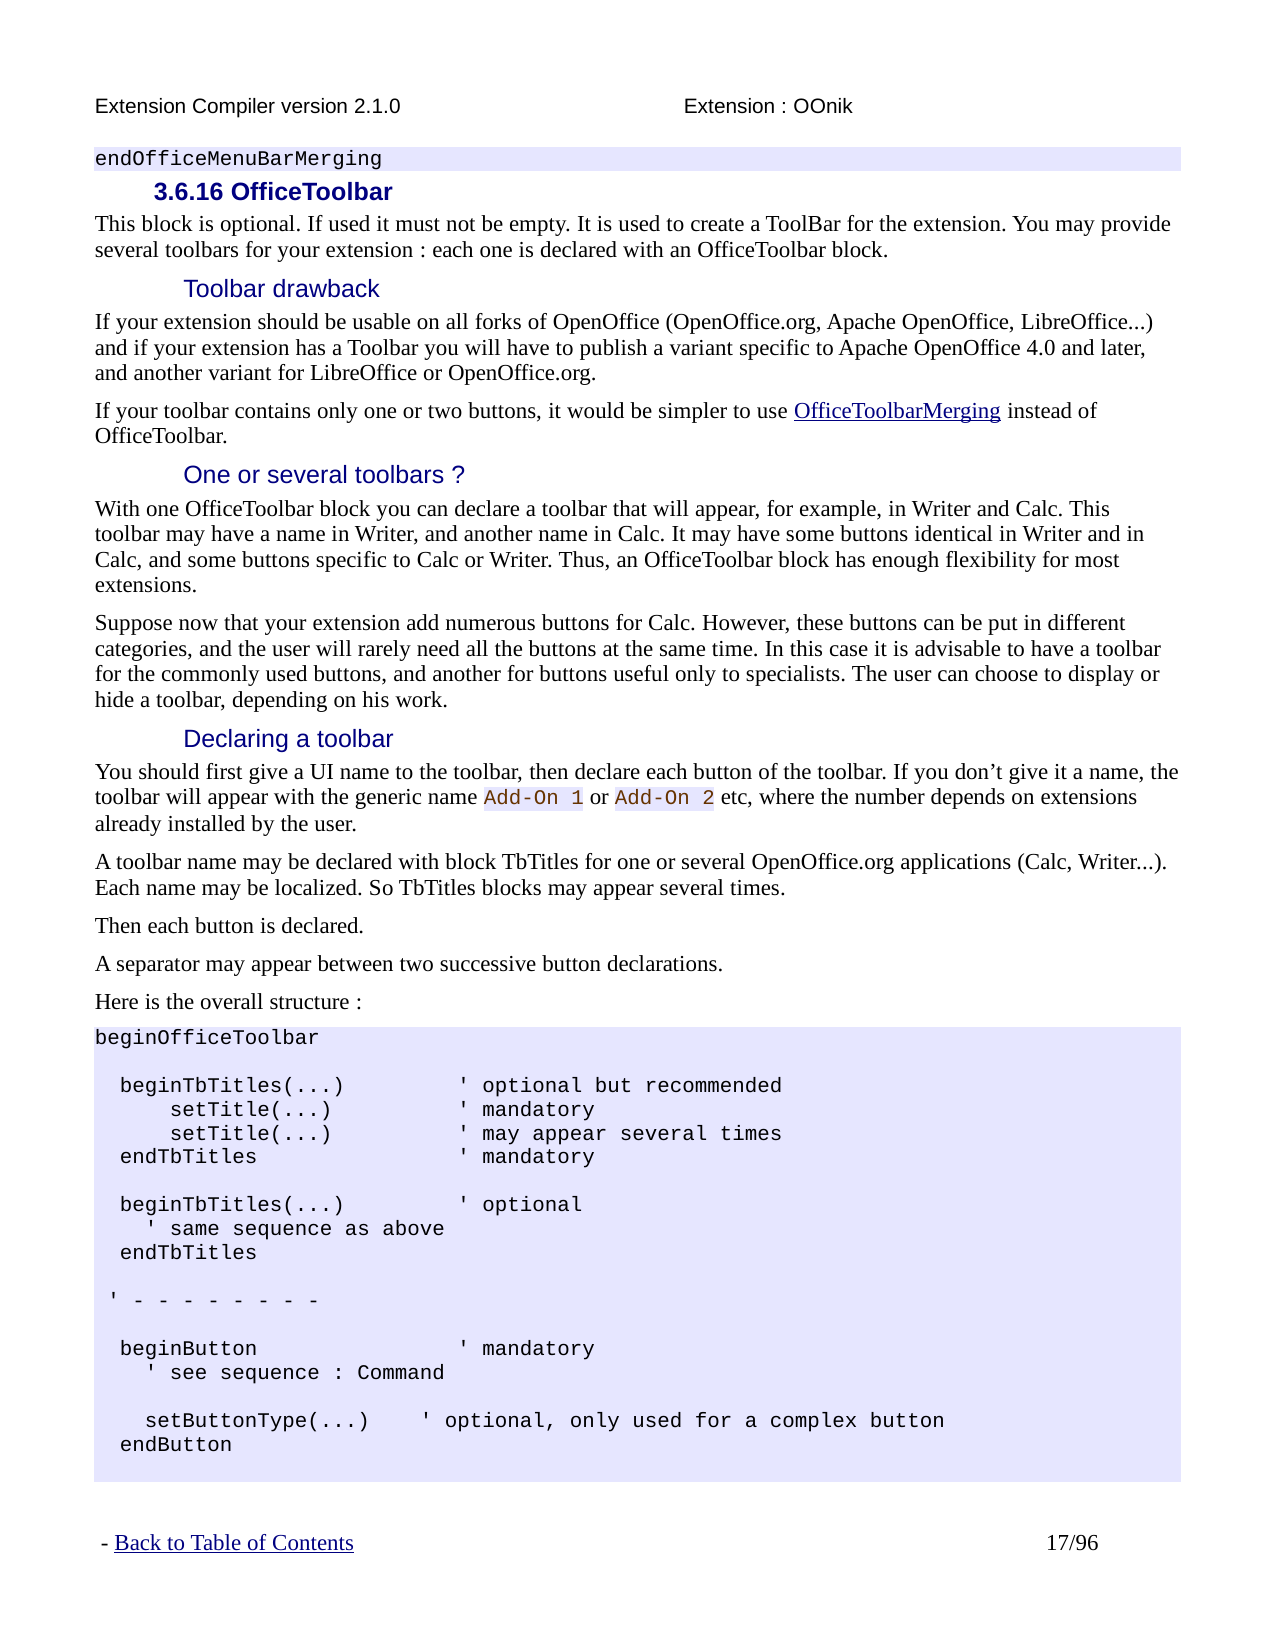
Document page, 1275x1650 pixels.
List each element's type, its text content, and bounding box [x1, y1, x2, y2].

text You should first give a UI name to the toolbar, then declare each button of the toolbar. If you don’t give it a name, the toolbar will appear with the generic name Add-On 1 or Add-On 2 etc, where the number depends on extensions already installed by the user. [94, 758, 1181, 837]
text beginButton ' mandatory [94, 1338, 1181, 1362]
text ' see sequence : Command [94, 1362, 1181, 1386]
text endButton [94, 1434, 1181, 1458]
text ' - - - - - - - - [94, 1290, 1181, 1314]
text Suppose now that your extension add numerous buttons for Calc. However, these buttons can be put in different categories, and the user will rarely need all the buttons at the same time. In this case it is advisable to have a toolbar for the commonly used buttons, and another for buttons useful only to specialists. The user can choose to display or hide a toolbar, depending on his work. [94, 610, 1181, 712]
text setButtonType(...) ' optional, only used for a complex button [94, 1410, 1181, 1434]
text If your toolbar contains only one or two buttons, it would be simpler to use OfficeToolbarMerging instead of OfficeToolbar. [94, 398, 1181, 449]
text A separator may appear between two successive button declarations. [94, 951, 1181, 976]
text beginOfficeToolbar [94, 1027, 1181, 1051]
text ' same sequence as above [94, 1218, 1181, 1242]
text setTitle(...) ' mandatory [94, 1098, 1181, 1122]
subtitle Toolbar drawback [183, 275, 1181, 303]
text endTbTitles ' mandatory [94, 1146, 1181, 1170]
text This block is optional. If used it must not be empty. It is used to create a ToolBar for the extension. You may provide several toolbars for your extension : each one is declared with an OfficeToolbar block. [94, 211, 1181, 262]
text endOfficeMenuBarMerging [94, 147, 1181, 171]
text If your extension should be usable on all forks of OpenOffice (OpenOffice.org, Apache OpenOffice, LibreOffice...) and if your extension has a Toolbar you will have to publish a variant specific to Apache OpenOffice 4.0 and later, and another variant for LibreOffice or OpenOffice.org. [94, 309, 1181, 385]
subtitle OfficeToolbar [153, 177, 1181, 205]
text beginTbTitles(...) ' optional [94, 1194, 1181, 1218]
text Then each button is declared. [94, 913, 1181, 938]
text With one OfficeToolbar block you can declare a toolbar that will appear, for example, in Writer and Calc. This toolbar may have a name in Writer, and another name in Calc. It may have some buttons identical in Writer and in Calc, and some buttons specific to Calc or Writer. Thus, an OfficeToolbar block has enough flexibility for most extensions. [94, 495, 1181, 597]
subtitle Declaring a toolbar [183, 724, 1181, 753]
text A toolbar name may be declared with block TbTitles for one or several OpenOffice.org applications (Calc, Writer...). Each name may be localized. So TbTitles blocks may appear several times. [94, 849, 1181, 900]
text endTbTitles [94, 1242, 1181, 1266]
subtitle One or several toolbars ? [183, 461, 1181, 489]
text beginTbTitles(...) ' optional but recommended [94, 1074, 1181, 1098]
text Here is the overall structure : [94, 989, 1181, 1014]
text setTitle(...) ' may appear several times [94, 1122, 1181, 1146]
